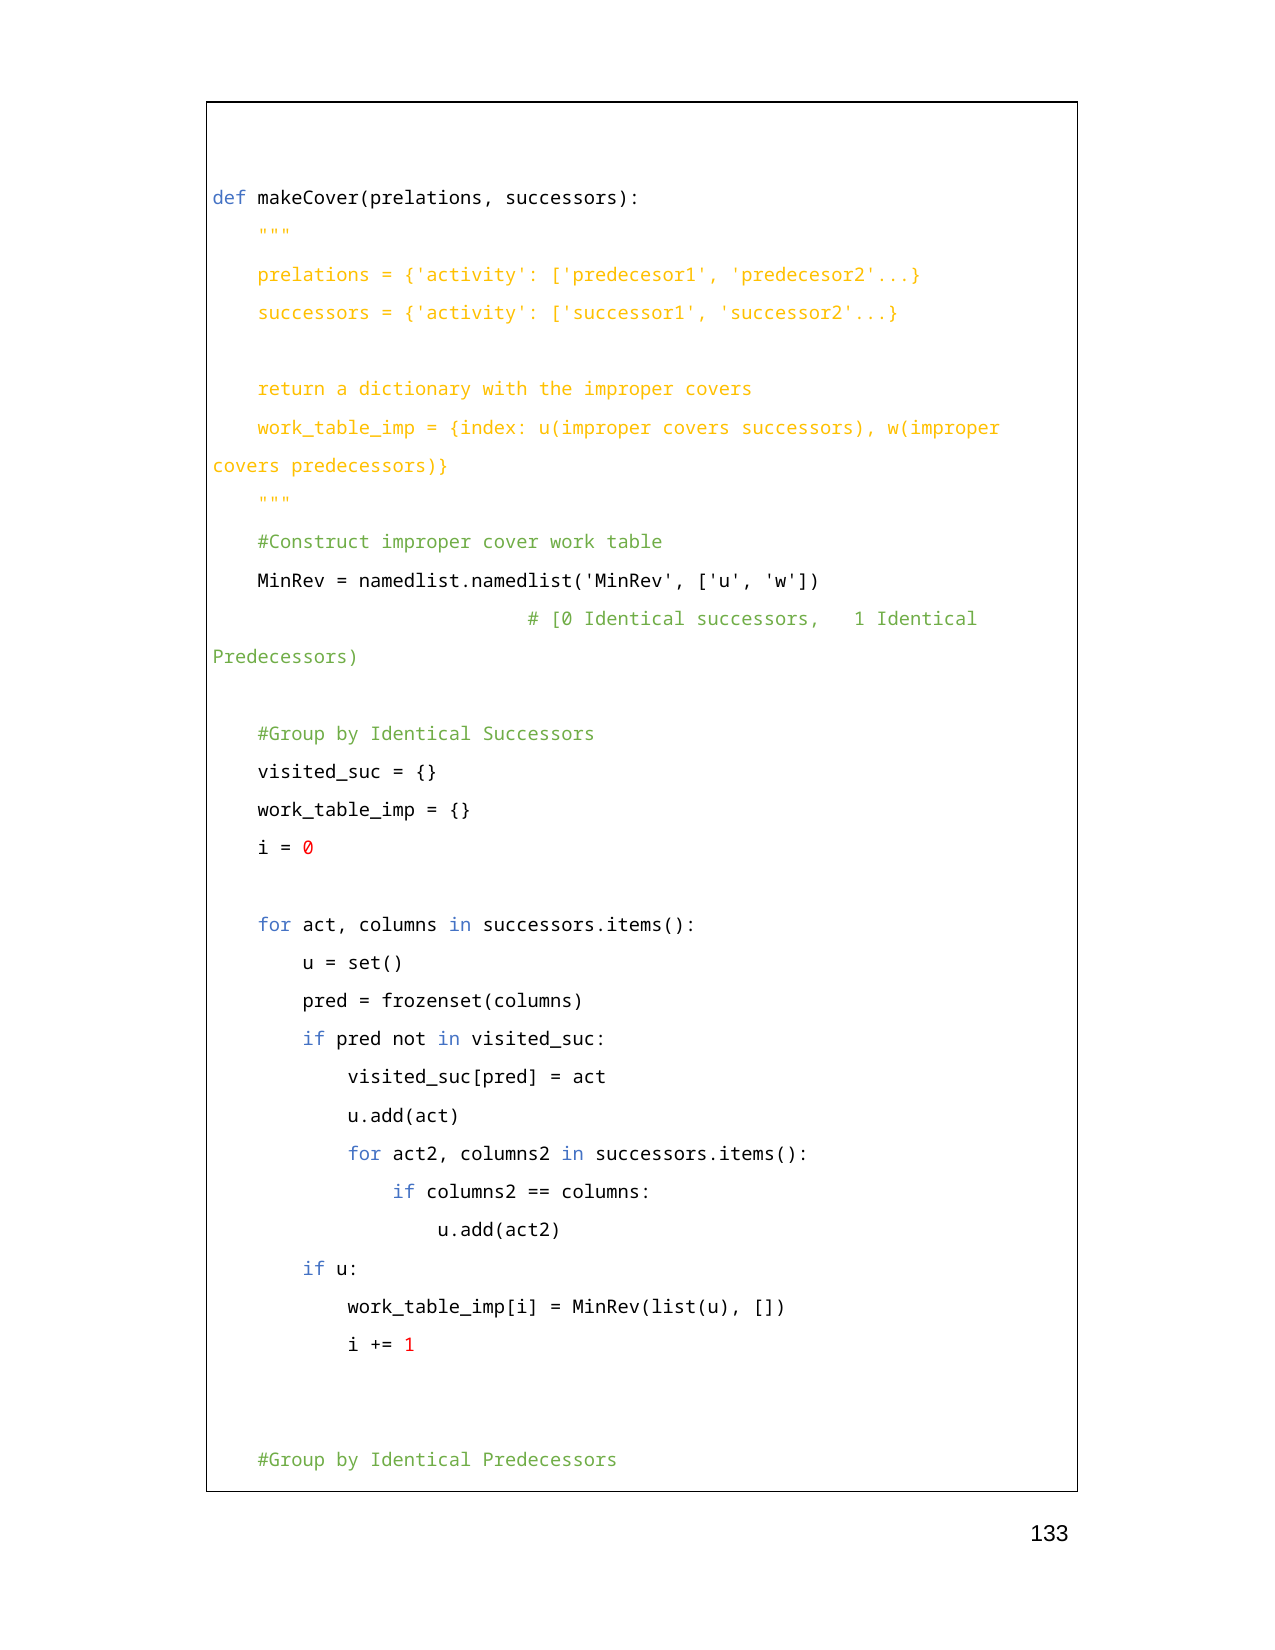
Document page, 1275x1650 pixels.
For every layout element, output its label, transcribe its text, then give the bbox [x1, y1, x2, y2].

table_header def makeCover(prelations, successors): """ prelations = {'activity': ['predecesor1', 'predecesor2'...} successors = {'activity': ['successor1', 'successor2'...} return a dictionary with the improper covers work_table_imp = {index: u(improper covers successors), w(improper covers predecessors)} """ #Construct improper cover work table MinRev = namedlist.namedlist('MinRev', ['u', 'w']) # [0 Identical successors, 1 Identical Predecessors) #Group by Identical Successors visited_suc = {} work_table_imp = {} i = 0 for act, columns in successors.items(): u = set() pred = frozenset(columns) if pred not in visited_suc: visited_suc[pred] = act u.add(act) for act2, columns2 in successors.items(): if columns2 == columns: u.add(act2) if u: work_table_imp[i] = MinRev(list(u), []) i += 1 #Group by Identical Predecessors [207, 103, 1077, 1491]
